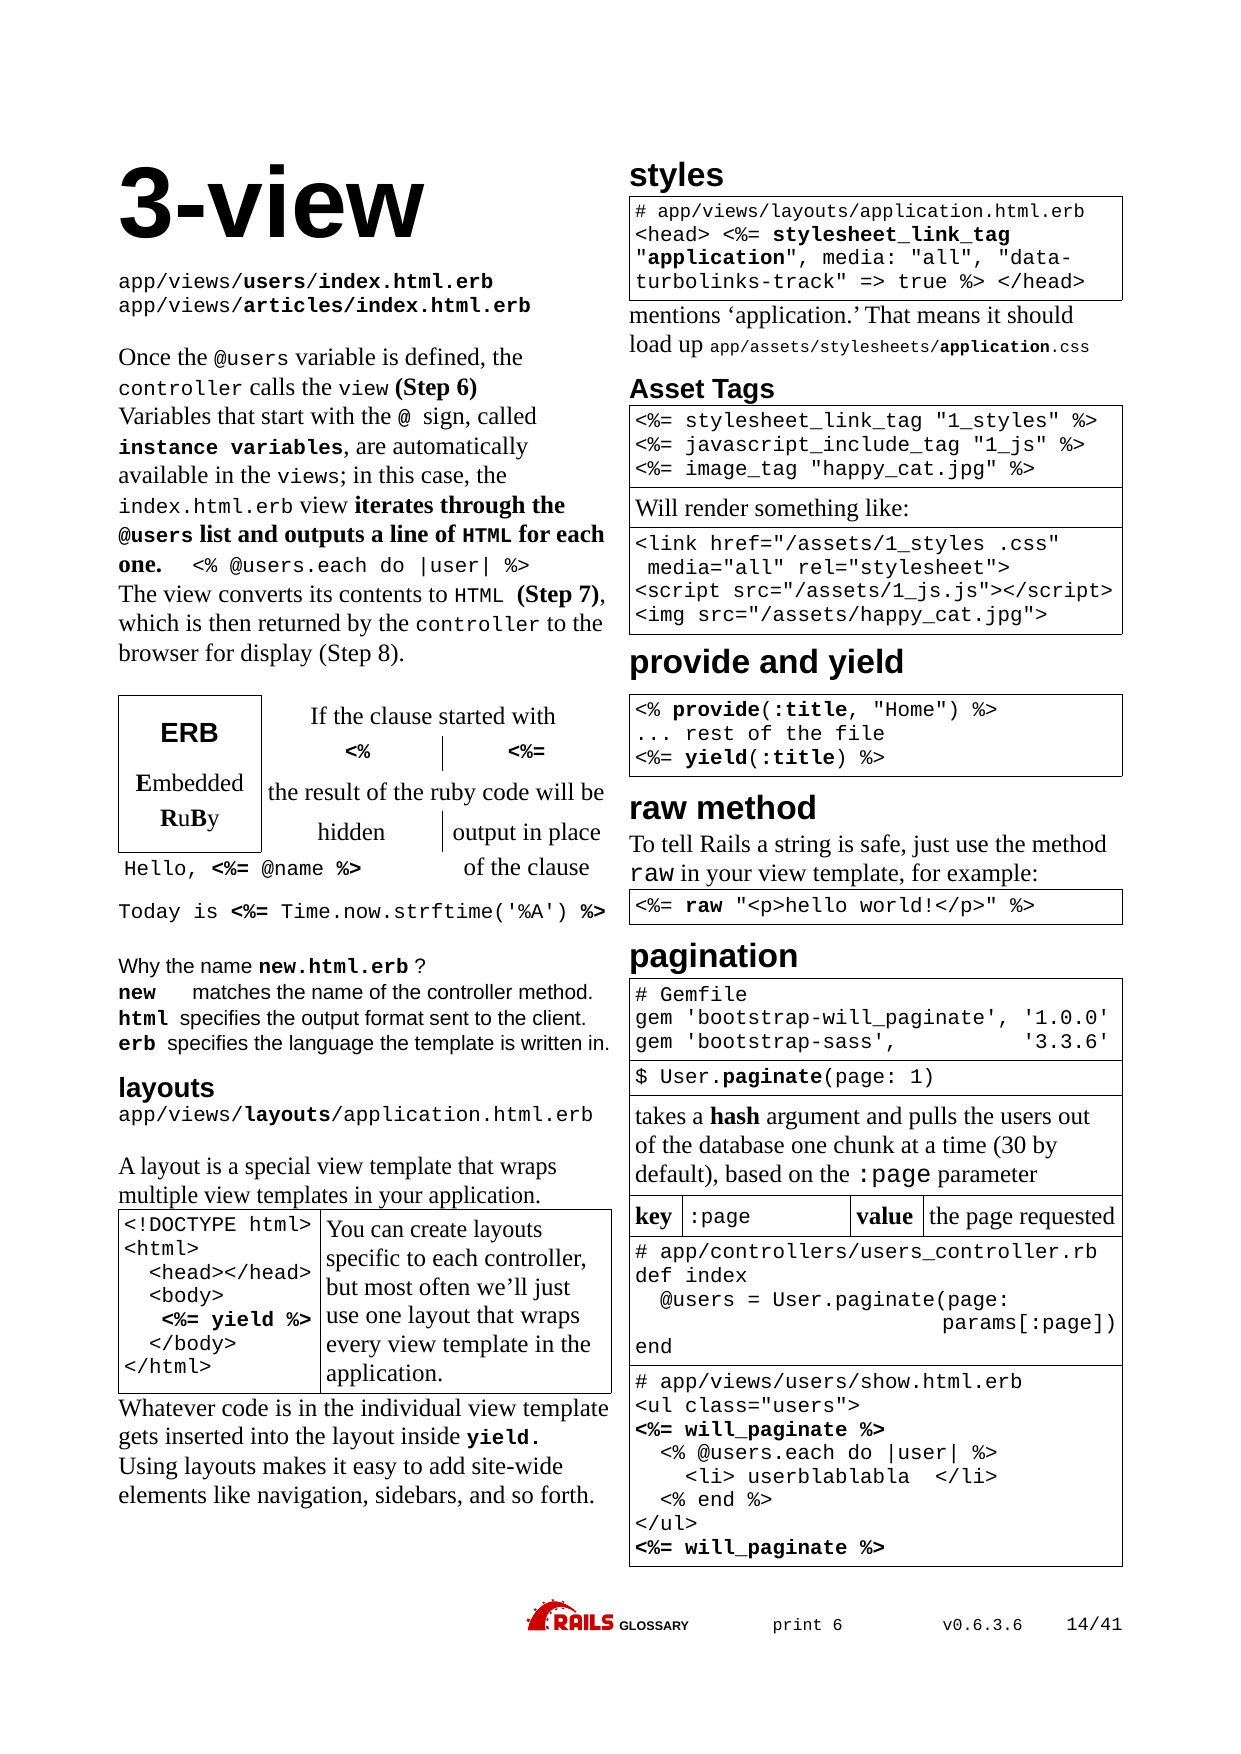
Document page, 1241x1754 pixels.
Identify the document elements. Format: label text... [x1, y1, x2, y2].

table_header <%= stylesheet_link_tag "1_styles" %> <%= javascript_include_tag "1_js" %> <%= image_tag "happy_cat.jpg" %> [630, 406, 1122, 487]
table_cell takes a hash argument and pulls the users out of the database one chunk at a time (30 by default), based on the :page parameter [630, 1096, 1122, 1195]
table_cell <% [262, 736, 442, 771]
subtitle styles [629, 155, 1122, 193]
table_header # app/views/layouts/application.html.erb <head> <%= stylesheet_link_tag "application", media: "all", "data-turbolinks-track" => true %> </head> [630, 197, 1122, 300]
table_cell $ User.paginate(page: 1) [630, 1061, 1122, 1095]
table_cell value [851, 1196, 923, 1236]
text Variables that start with the @ sign, called instance variables, are automatically available in the views; in this case, the index.html.erb view iterates through the @users list and outputs a line of HTML for each one. <% @users.each do |user| %> [118, 401, 611, 579]
text Once the @users variable is defined, the controller calls the view (Step 6) [118, 342, 611, 401]
subtitle provide and yield [629, 642, 1122, 681]
table_cell the page requested [924, 1196, 1122, 1236]
table_cell the result of the ruby code will be [262, 771, 611, 811]
text Using layouts makes it easy to add site-wide elements like navigation, sidebars, and so forth. [118, 1451, 611, 1508]
table_header <%= raw "<p>hello world!</p>" %> [630, 890, 1122, 924]
text app/views/layouts/application.html.erb [118, 1104, 611, 1127]
text A layout is a special view template that wraps multiple view templates in your application. [118, 1151, 611, 1208]
text Today is <%= Time.now.strftime('%A') %> [118, 901, 611, 924]
table_cell key [630, 1196, 682, 1236]
subtitle layouts [118, 1072, 611, 1104]
text html specifies the output format sent to the client. erb specifies the language the template is written in. [118, 1005, 611, 1057]
text Why the name new.html.erb ? [118, 954, 611, 979]
subtitle Asset Tags [629, 373, 1122, 404]
table_cell # app/controllers/users_controller.rb def index @users = User.paginate(page: params[:page]) end [630, 1237, 1122, 1365]
table_cell output in place of the clause [442, 811, 611, 901]
text To tell Rails a string is safe, just use the method raw in your view template, for example: [629, 829, 1122, 889]
table_header You can create layouts specific to each controller, but most often we’ll just use one layout that wraps every view template in the application. [321, 1210, 611, 1393]
text Whatever code is in the individual view template gets inserted into the layout inside yield. [118, 1394, 611, 1451]
table_cell # app/views/users/show.html.erb <ul class="users"> <%= will_paginate %> <% @users.each do |user| %> <li> userblablabla </li> <% end %> </ul> <%= will_paginate %> [630, 1366, 1122, 1566]
table_cell hidden [262, 811, 442, 852]
table_cell Hello, <%= @name %> [118, 852, 442, 901]
text The view converts its contents to HTML (Step 7), which is then returned by the controller to the browser for display (Step 8). [118, 579, 611, 667]
table_cell :page [683, 1196, 850, 1236]
table_header # Gemfile gem 'bootstrap-will_paginate', '1.0.0' gem 'bootstrap-sass', '3.3.6' [630, 979, 1122, 1060]
text new matches the name of the controller method. [118, 979, 611, 1005]
table_cell <%= [443, 736, 611, 771]
subtitle pagination [629, 936, 1122, 975]
subtitle 3-view [118, 143, 611, 259]
text app/views/articles/index.html.erb [118, 295, 611, 318]
text mentions ‘application.’ That means it should load up app/assets/stylesheets/application.css [629, 301, 1122, 358]
table_cell <link href="/assets/1_styles .css" media="all" rel="stylesheet"> <script src="/assets/1_js.js"></script> <img src="/assets/happy_cat.jpg"> [630, 528, 1122, 633]
table_cell Will render something like: [630, 488, 1122, 527]
text app/views/users/index.html.erb [118, 271, 611, 295]
table_header ERB Embedded RuBy [119, 696, 261, 852]
table_header <% provide(:title, "Home") %> ... rest of the file <%= yield(:title) %> [630, 695, 1122, 776]
table_header If the clause started with [262, 695, 611, 736]
table_header <!DOCTYPE html> <html> <head></head> <body> <%= yield %> </body> </html> [119, 1210, 320, 1393]
subtitle raw method [629, 788, 1122, 827]
